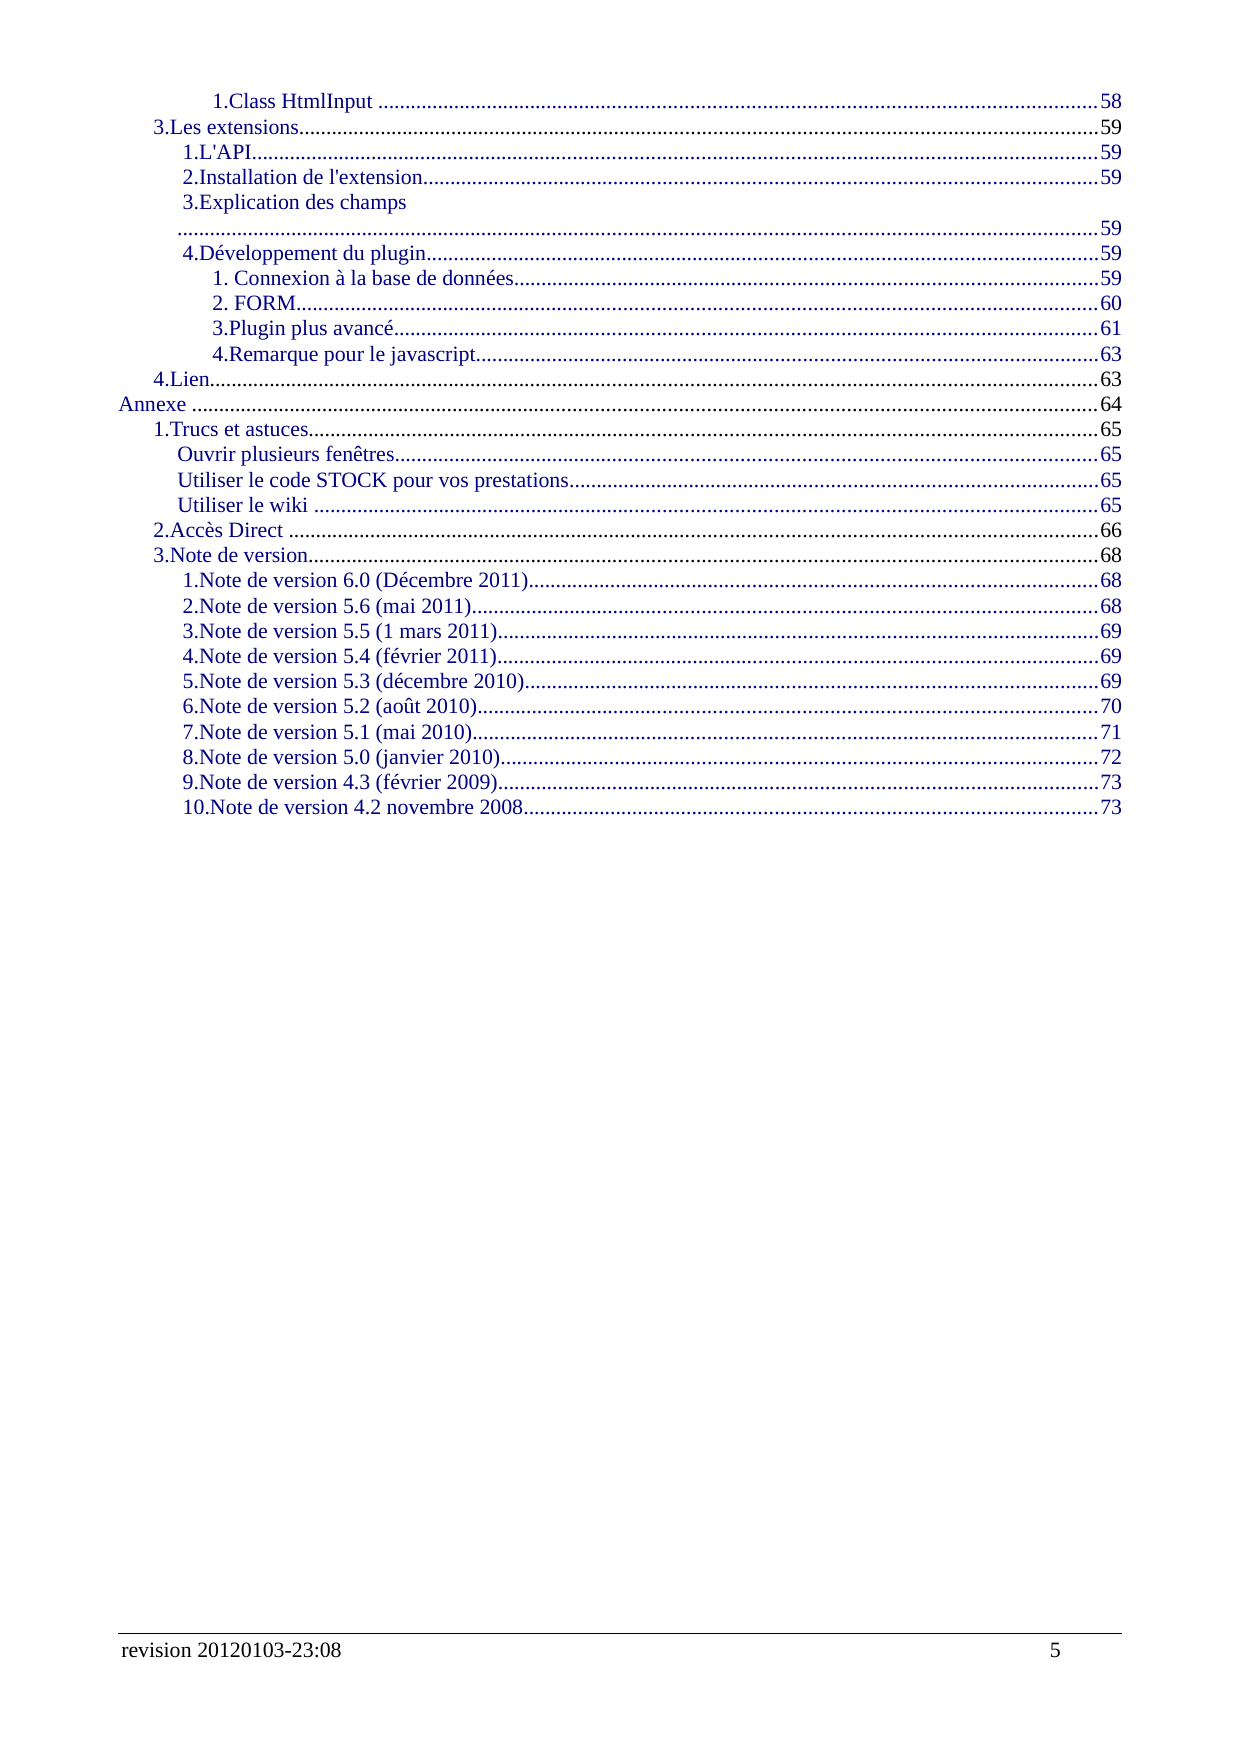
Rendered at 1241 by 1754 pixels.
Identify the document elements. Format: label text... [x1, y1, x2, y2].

text 2.Installation de l'extension 59 [177, 164, 1122, 189]
text 4.Lien 63 [148, 366, 1122, 391]
text 4.Remarque pour le javascript 63 [207, 341, 1122, 366]
text 4.Note de version 5.4 (février 2011) 69 [177, 643, 1122, 668]
text 3.Les extensions 59 [148, 114, 1122, 139]
text 2.Note de version 5.6 (mai 2011) 68 [177, 593, 1122, 618]
text 1. Connexion à la base de données 59 [207, 265, 1122, 290]
text 8.Note de version 5.0 (janvier 2010) 72 [177, 744, 1122, 769]
text Ouvrir plusieurs fenêtres 65 [177, 441, 1122, 467]
text 3.Plugin plus avancé 61 [207, 315, 1122, 341]
text 4.Développement du plugin 59 [177, 240, 1122, 265]
text 5.Note de version 5.3 (décembre 2010) 69 [177, 668, 1122, 693]
text 9.Note de version 4.3 (février 2009) 73 [177, 769, 1122, 794]
text 1.L'API 59 [177, 139, 1122, 164]
text Utiliser le code STOCK pour vos prestations 65 [177, 467, 1122, 492]
text 2.Accès Direct 66 [148, 517, 1122, 542]
text 3.Note de version 5.5 (1 mars 2011) 69 [177, 618, 1122, 643]
text Annexe 64 [118, 391, 1122, 416]
text 7.Note de version 5.1 (mai 2010) 71 [177, 719, 1122, 744]
text 3.Note de version 68 [148, 542, 1122, 567]
text 1.Class HtmlInput 58 [207, 88, 1122, 114]
text 3.Explication des champs 59 [177, 189, 1122, 240]
text 6.Note de version 5.2 (août 2010) 70 [177, 693, 1122, 719]
text 1.Trucs et astuces 65 [148, 416, 1122, 441]
text 2. FORM 60 [207, 290, 1122, 315]
text Utiliser le wiki 65 [177, 492, 1122, 517]
text 10.Note de version 4.2 novembre 2008 73 [177, 794, 1122, 819]
text 1.Note de version 6.0 (Décembre 2011) 68 [177, 567, 1122, 593]
